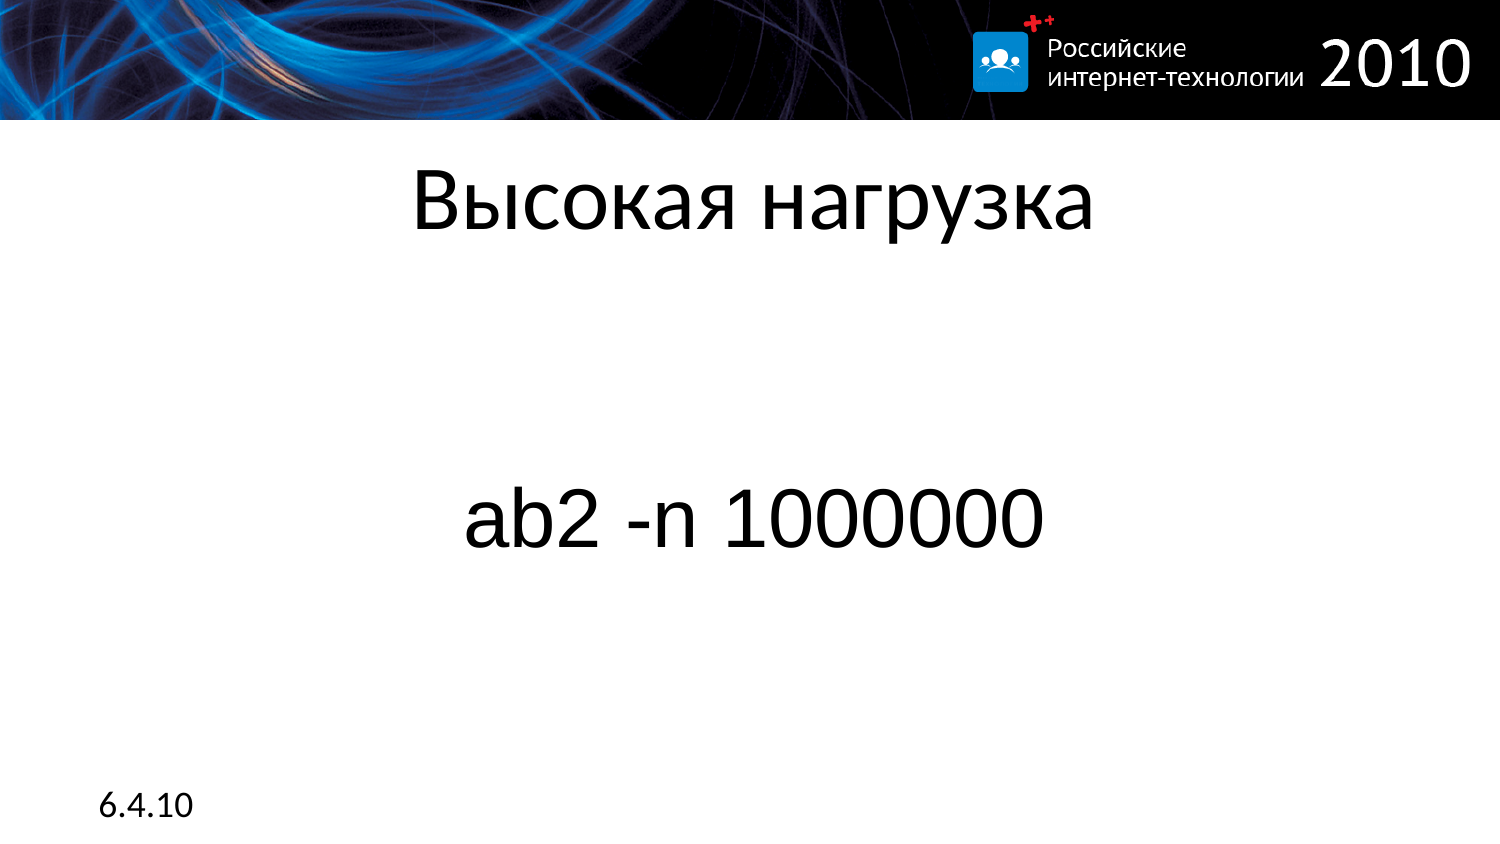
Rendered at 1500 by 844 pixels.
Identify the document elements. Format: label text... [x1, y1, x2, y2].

title Высокая нагрузка [79, 149, 1430, 264]
picture [0, 0, 1500, 120]
subtitle ab2 -n 1000000 [79, 279, 1430, 758]
